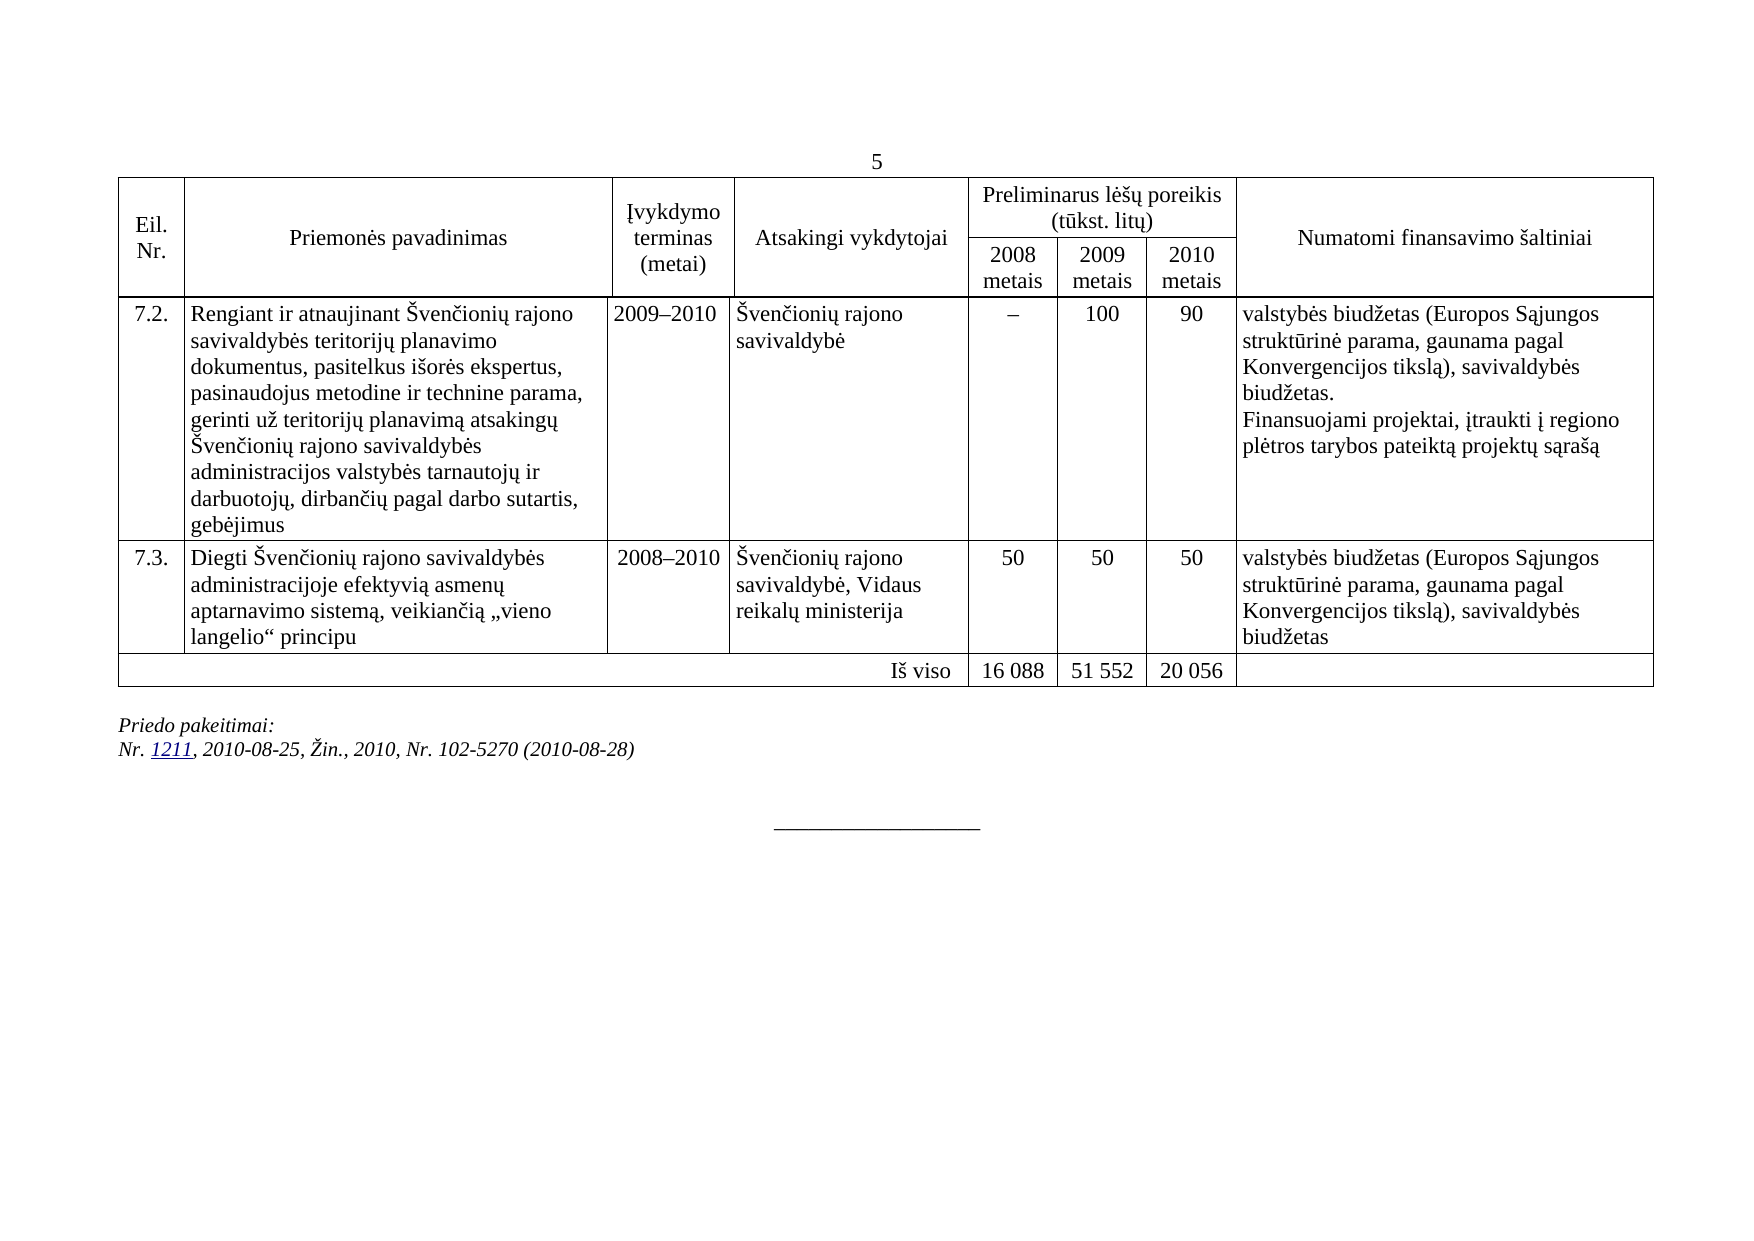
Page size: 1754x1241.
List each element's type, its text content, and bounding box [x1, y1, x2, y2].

table_cell [1237, 654, 1653, 686]
table_cell valstybės biudžetas (Europos Sąjungos struktūrinė parama, gaunama pagal Konvergencijos tikslą), savivaldybės biudžetas. Finansuojami projektai, įtraukti į regiono plėtros tarybos pateiktą projektų sąrašą [1237, 298, 1653, 540]
table_cell 51 552 [1058, 654, 1146, 686]
table_cell 50 [1058, 541, 1146, 653]
table_cell 50 [1147, 541, 1236, 653]
table_header Atsakingi vykdytojai [735, 178, 968, 296]
table_cell Diegti Švenčionių rajono savivaldybės administracijoje efektyvią asmenų aptarnavimo sistemą, veikiančią „vieno langelio“ principu [185, 541, 607, 653]
table_cell 7.3. [119, 541, 184, 653]
table_cell Iš viso [119, 654, 968, 686]
table_cell 100 [1058, 298, 1146, 540]
table_cell Švenčionių rajono savivaldybė [730, 298, 968, 540]
table_cell 16 088 [969, 654, 1057, 686]
table_cell 2008 metais [969, 238, 1057, 296]
table_cell 2008–2010 [608, 541, 729, 653]
text –––––––––––––––––– [118, 814, 1636, 841]
table_cell valstybės biudžetas (Europos Sąjungos struktūrinė parama, gaunama pagal Konvergencijos tikslą), savivaldybės biudžetas [1237, 541, 1653, 653]
table_header Eil. Nr. [119, 178, 184, 296]
table_cell Švenčionių rajono savivaldybė, Vidaus reikalų ministerija [730, 541, 968, 653]
table_cell 2009 metais [1058, 238, 1146, 296]
table_header Įvykdymo terminas (metai) [613, 178, 734, 296]
table_header Preliminarus lėšų poreikis (tūkst. litų) [969, 178, 1236, 237]
table_cell 20 056 [1147, 654, 1236, 686]
table_header Numatomi finansavimo šaltiniai [1237, 178, 1653, 296]
table_cell 90 [1147, 298, 1236, 540]
table_cell Rengiant ir atnaujinant Švenčionių rajono savivaldybės teritorijų planavimo dokumentus, pasitelkus išorės ekspertus, pasinaudojus metodine ir technine parama, gerinti už teritorijų planavimą atsakingų Švenčionių rajono savivaldybės administracijos valstybės tarnautojų ir darbuotojų, dirbančių pagal darbo sutartis, gebėjimus [185, 298, 607, 540]
table_header Priemonės pavadinimas [185, 178, 612, 296]
table_cell 2010 metais [1147, 238, 1236, 296]
table_cell 2009–2010 [608, 298, 729, 540]
text Priedo pakeitimai: [118, 713, 1636, 737]
table_cell 50 [969, 541, 1057, 653]
table_cell – [969, 298, 1057, 540]
text Nr. 1211, 2010-08-25, Žin., 2010, Nr. 102-5270 (2010-08-28) [118, 737, 1636, 761]
table_cell 7.2. [119, 298, 184, 540]
